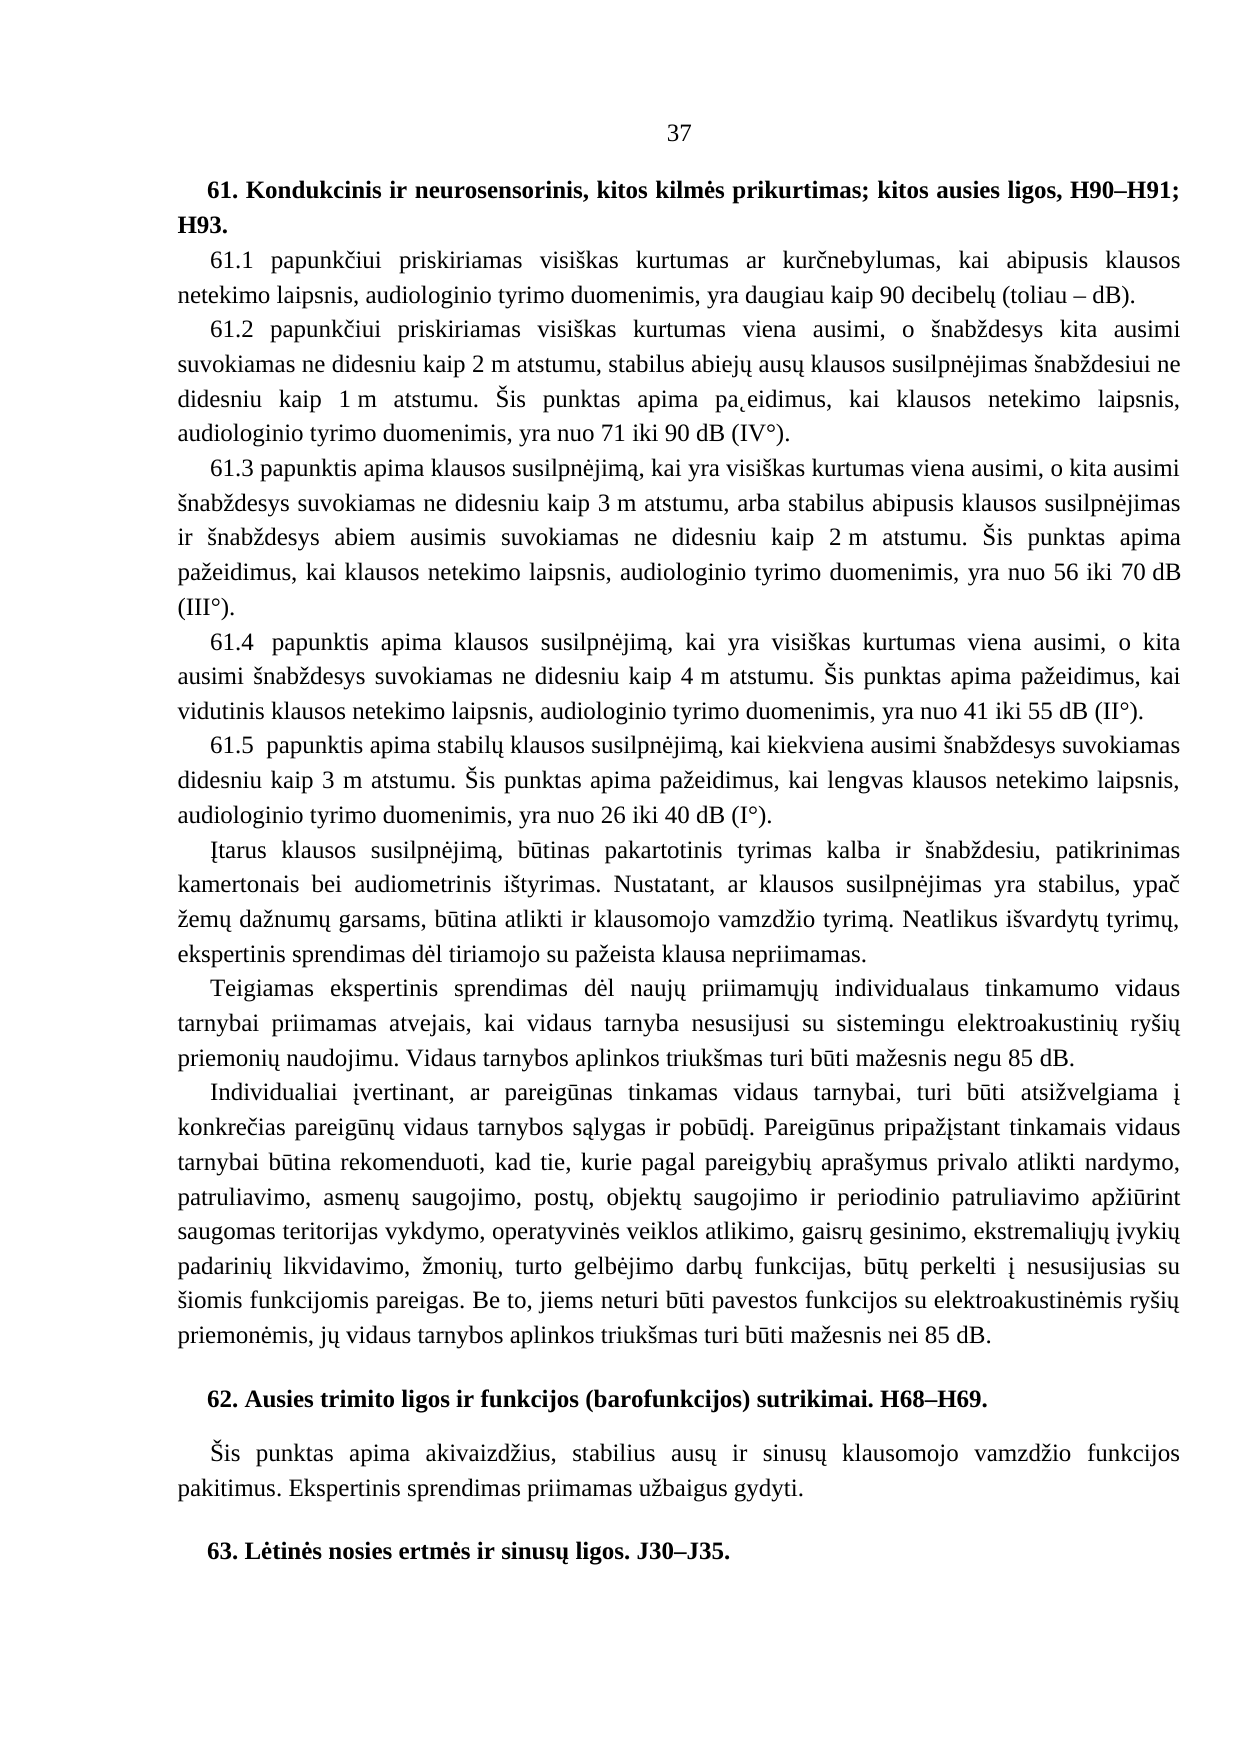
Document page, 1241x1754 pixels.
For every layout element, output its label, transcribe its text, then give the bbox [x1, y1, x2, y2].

text 63. Lėtinės nosies ertmės ir sinusų ligos. J30–J35. [177, 1536, 1181, 1565]
text Individualiai įvertinant, ar pareigūnas tinkamas vidaus tarnybai, turi būti atsižvelgiama į konkrečias pareigūnų vidaus tarnybos sąlygas ir pobūdį. Pareigūnus pripažįstant tinkamais vidaus tarnybai būtina rekomenduoti, kad tie, kurie pagal pareigybių aprašymus privalo atlikti nardymo, patruliavimo, asmenų saugojimo, postų, objektų saugojimo ir periodinio patruliavimo apžiūrint saugomas teritorijas vykdymo, operatyvinės veiklos atlikimo, gaisrų gesinimo, ekstremaliųjų įvykių padarinių likvidavimo, žmonių, turto gelbėjimo darbų funkcijas, būtų perkelti į nesusijusias su šiomis funkcijomis pareigas. Be to, jiems neturi būti pavestos funkcijos su elektroakustinėmis ryšių priemonėmis, jų vidaus tarnybos aplinkos triukšmas turi būti mažesnis nei 85 dB. [177, 1077, 1181, 1349]
text 61.1 papunkčiui priskiriamas visiškas kurtumas ar kurčnebylumas, kai abipusis klausos netekimo laipsnis, audiologinio tyrimo duomenimis, yra daugiau kaip 90 decibelų (toliau – dB). [177, 245, 1181, 308]
text 61.4 papunktis apima klausos susilpnėjimą, kai yra visiškas kurtumas viena ausimi, o kita ausimi šnabždesys suvokiamas ne didesniu kaip 4 m atstumu. Šis punktas apima pažeidimus, kai vidutinis klausos netekimo laipsnis, audiologinio tyrimo duomenimis, yra nuo 41 iki 55 dB (II°). [177, 627, 1181, 725]
text Įtarus klausos susilpnėjimą, būtinas pakartotinis tyrimas kalba ir šnabždesiu, patikrinimas kamertonais bei audiometrinis ištyrimas. Nustatant, ar klausos susilpnėjimas yra stabilus, ypač žemų dažnumų garsams, būtina atlikti ir klausomojo vamzdžio tyrimą. Neatlikus išvardytų tyrimų, ekspertinis sprendimas dėl tiriamojo su pažeista klausa nepriimamas. [177, 835, 1181, 967]
text 61.2 papunkčiui priskiriamas visiškas kurtumas viena ausimi, o šnabždesys kita ausimi suvokiamas ne didesniu kaip 2 m atstumu, stabilus abiejų ausų klausos susilpnėjimas šnabždesiui ne didesniu kaip 1 m atstumu. Šis punktas apima pa˛eidimus, kai klausos netekimo laipsnis, audiologinio tyrimo duomenimis, yra nuo 71 iki 90 dB (IV°). [177, 314, 1181, 447]
text Teigiamas ekspertinis sprendimas dėl naujų priimamųjų individualaus tinkamumo vidaus tarnybai priimamas atvejais, kai vidaus tarnyba nesusijusi su sistemingu elektroakustinių ryšių priemonių naudojimu. Vidaus tarnybos aplinkos triukšmas turi būti mažesnis negu 85 dB. [177, 973, 1181, 1072]
text 61.5 papunktis apima stabilų klausos susilpnėjimą, kai kiekviena ausimi šnabždesys suvokiamas didesniu kaip 3 m atstumu. Šis punktas apima pažeidimus, kai lengvas klausos netekimo laipsnis, audiologinio tyrimo duomenimis, yra nuo 26 iki 40 dB (I°). [177, 731, 1181, 829]
text 62. Ausies trimito ligos ir funkcijos (barofunkcijos) sutrikimai. H68–H69. [177, 1384, 1181, 1412]
text Šis punktas apima akivaizdžius, stabilius ausų ir sinusų klausomojo vamzdžio funkcijos pakitimus. Ekspertinis sprendimas priimamas užbaigus gydyti. [177, 1438, 1181, 1502]
text 61. Kondukcinis ir neurosensorinis, kitos kilmės prikurtimas; kitos ausies ligos, H90–H91; H93. [177, 176, 1181, 239]
text 61.3 papunktis apima klausos susilpnėjimą, kai yra visiškas kurtumas viena ausimi, o kita ausimi šnabždesys suvokiamas ne didesniu kaip 3 m atstumu, arba stabilus abipusis klausos susilpnėjimas ir šnabždesys abiem ausimis suvokiamas ne didesniu kaip 2 m atstumu. Šis punktas apima pažeidimus, kai klausos netekimo laipsnis, audiologinio tyrimo duomenimis, yra nuo 56 iki 70 dB (III°). [177, 453, 1181, 621]
